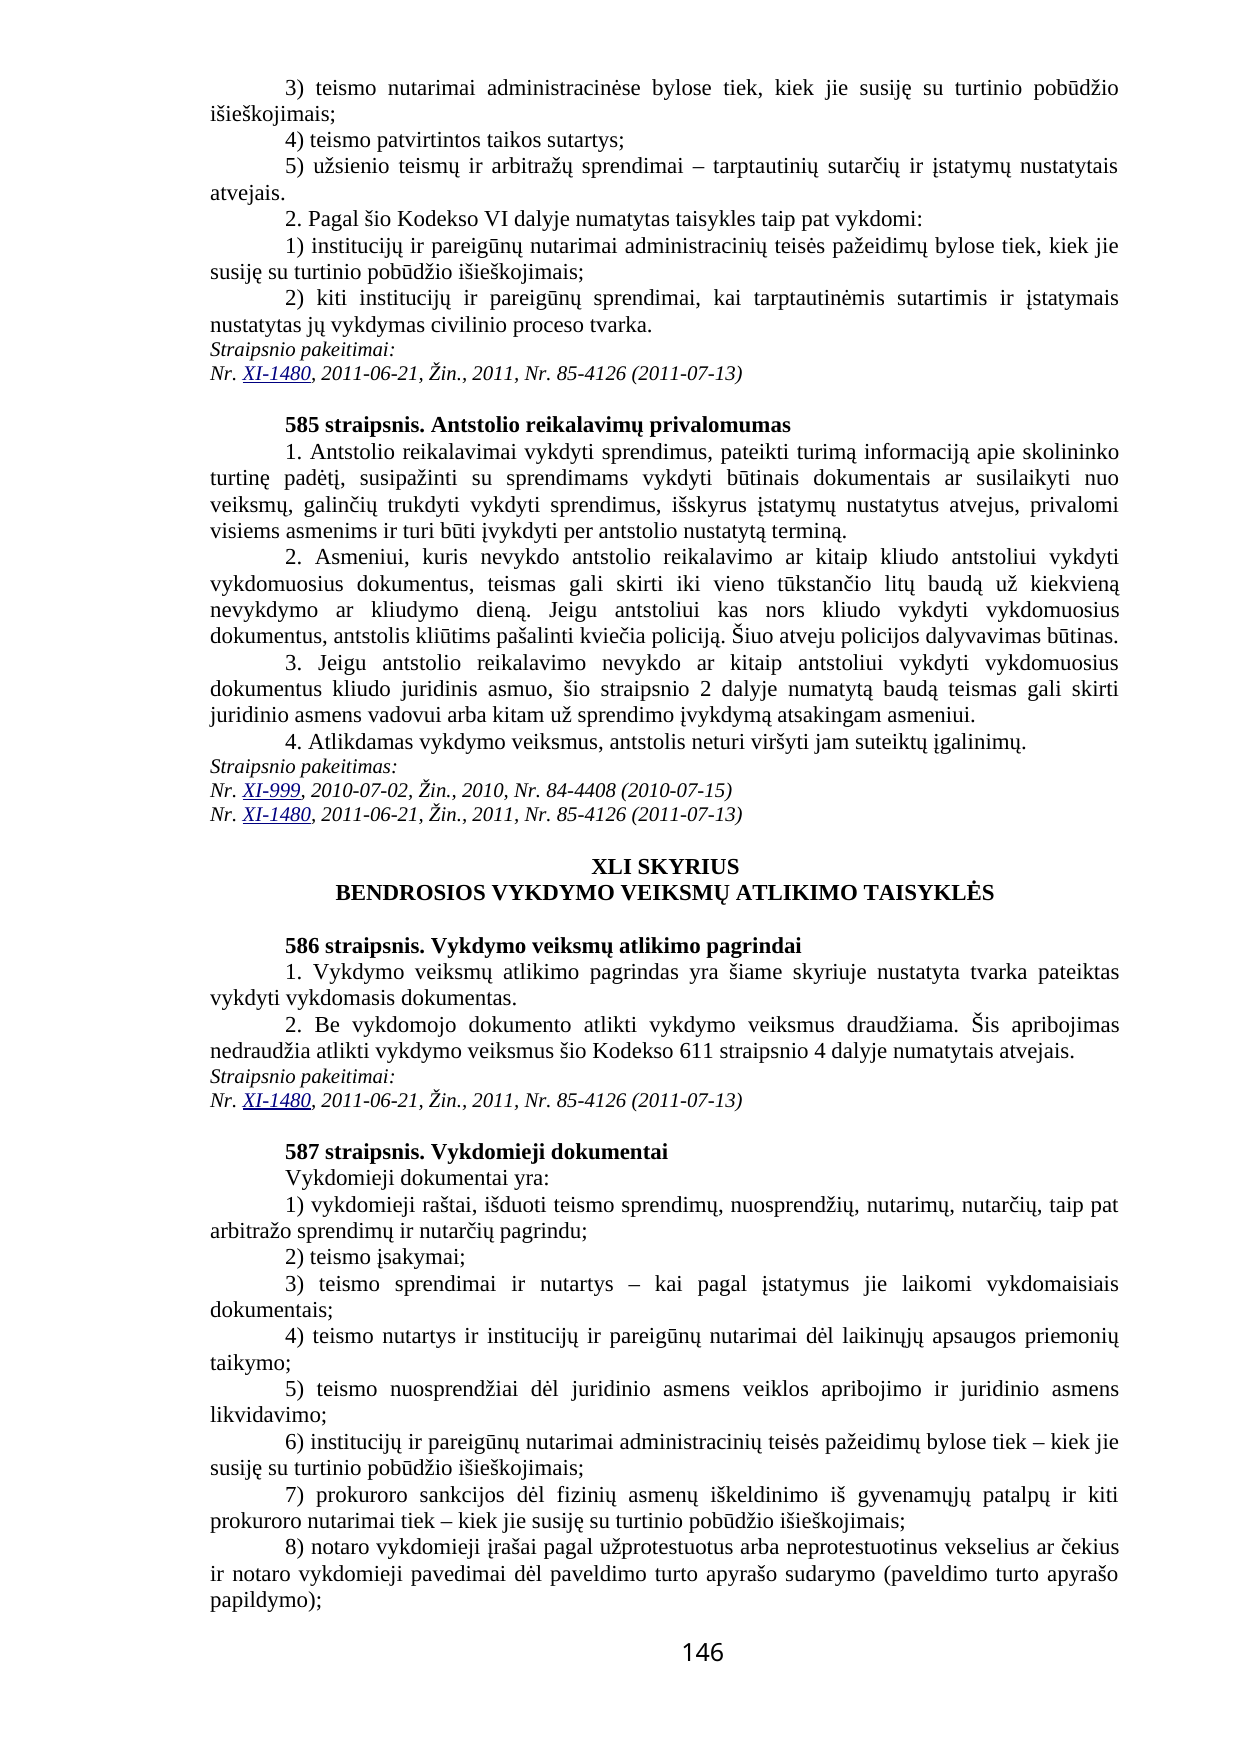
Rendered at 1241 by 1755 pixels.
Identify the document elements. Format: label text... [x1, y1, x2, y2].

text 586 straipsnis. Vykdymo veiksmų atlikimo pagrindai [210, 932, 1120, 958]
subtitle XLI SKYRIUS [210, 853, 1120, 879]
text Nr. XI-1480, 2011-06-21, Žin., 2011, Nr. 85-4126 (2011-07-13) [210, 361, 1120, 385]
text 4) teismo nutartys ir institucijų ir pareigūnų nutarimai dėl laikinųjų apsaugos priemonių taikymo; [210, 1322, 1120, 1375]
text 4) teismo patvirtintos taikos sutartys; [210, 126, 1120, 153]
text 1. Vykdymo veiksmų atlikimo pagrindas yra šiame skyriuje nustatyta tvarka pateiktas vykdyti vykdomasis dokumentas. [210, 958, 1120, 1011]
text 2) teismo įsakymai; [210, 1243, 1120, 1270]
text Nr. XI-999, 2010-07-02, Žin., 2010, Nr. 84-4408 (2010-07-15) [210, 778, 1120, 802]
text 2. Pagal šio Kodekso VI dalyje numatytas taisykles taip pat vykdomi: [210, 205, 1120, 232]
text 2. Asmeniui, kuris nevykdo antstolio reikalavimo ar kitaip kliudo antstoliui vykdyti vykdomuosius dokumentus, teismas gali skirti iki vieno tūkstančio litų baudą už kiekvieną nevykdymo ar kliudymo dieną. Jeigu antstoliui kas nors kliudo vykdyti vykdomuosius dokumentus, antstolis kliūtims pašalinti kviečia policiją. Šiuo atveju policijos dalyvavimas būtinas. [210, 543, 1120, 649]
text BENDROSIOS VYKDYMO VEIKSMŲ ATLIKIMO TAISYKLĖS [210, 879, 1120, 905]
text 5) teismo nuosprendžiai dėl juridinio asmens veiklos apribojimo ir juridinio asmens likvidavimo; [210, 1375, 1120, 1428]
text 587 straipsnis. Vykdomieji dokumentai [210, 1138, 1120, 1164]
text 1. Antstolio reikalavimai vykdyti sprendimus, pateikti turimą informaciją apie skolininko turtinę padėtį, susipažinti su sprendimams vykdyti būtinais dokumentais ar susilaikyti nuo veiksmų, galinčių trukdyti vykdyti sprendimus, išskyrus įstatymų nustatytus atvejus, privalomi visiems asmenims ir turi būti įvykdyti per antstolio nustatytą terminą. [210, 438, 1120, 543]
text 1) vykdomieji raštai, išduoti teismo sprendimų, nuosprendžių, nutarimų, nutarčių, taip pat arbitražo sprendimų ir nutarčių pagrindu; [210, 1191, 1120, 1243]
text 3) teismo nutarimai administracinėse bylose tiek, kiek jie susiję su turtinio pobūdžio išieškojimais; [210, 73, 1120, 126]
text Nr. XI-1480, 2011-06-21, Žin., 2011, Nr. 85-4126 (2011-07-13) [210, 1088, 1120, 1112]
text 1) institucijų ir pareigūnų nutarimai administracinių teisės pažeidimų bylose tiek, kiek jie susiję su turtinio pobūdžio išieškojimais; [210, 232, 1120, 284]
text 8) notaro vykdomieji įrašai pagal užprotestuotus arba neprotestuotinus vekselius ar čekius ir notaro vykdomieji pavedimai dėl paveldimo turto apyrašo sudarymo (paveldimo turto apyrašo papildymo); [210, 1533, 1120, 1612]
text 4. Atlikdamas vykdymo veiksmus, antstolis neturi viršyti jam suteiktų įgalinimų. [210, 728, 1120, 754]
text 2) kiti institucijų ir pareigūnų sprendimai, kai tarptautinėmis sutartimis ir įstatymais nustatytas jų vykdymas civilinio proceso tvarka. [210, 284, 1120, 337]
text Straipsnio pakeitimas: [210, 754, 1120, 778]
text 585 straipsnis. Antstolio reikalavimų privalomumas [210, 412, 1120, 438]
text Vykdomieji dokumentai yra: [210, 1164, 1120, 1191]
text 3) teismo sprendimai ir nutartys – kai pagal įstatymus jie laikomi vykdomaisiais dokumentais; [210, 1270, 1120, 1322]
text 2. Be vykdomojo dokumento atlikti vykdymo veiksmus draudžiama. Šis apribojimas nedraudžia atlikti vykdymo veiksmus šio Kodekso 611 straipsnio 4 dalyje numatytais atvejais. [210, 1011, 1120, 1063]
text 5) užsienio teismų ir arbitražų sprendimai – tarptautinių sutarčių ir įstatymų nustatytais atvejais. [210, 153, 1120, 205]
text Straipsnio pakeitimai: [210, 337, 1120, 361]
text Straipsnio pakeitimai: [210, 1063, 1120, 1088]
text Nr. XI-1480, 2011-06-21, Žin., 2011, Nr. 85-4126 (2011-07-13) [210, 802, 1120, 826]
text 6) institucijų ir pareigūnų nutarimai administracinių teisės pažeidimų bylose tiek – kiek jie susiję su turtinio pobūdžio išieškojimais; [210, 1428, 1120, 1481]
text 7) prokuroro sankcijos dėl fizinių asmenų iškeldinimo iš gyvenamųjų patalpų ir kiti prokuroro nutarimai tiek – kiek jie susiję su turtinio pobūdžio išieškojimais; [210, 1481, 1120, 1533]
text 3. Jeigu antstolio reikalavimo nevykdo ar kitaip antstoliui vykdyti vykdomuosius dokumentus kliudo juridinis asmuo, šio straipsnio 2 dalyje numatytą baudą teismas gali skirti juridinio asmens vadovui arba kitam už sprendimo įvykdymą atsakingam asmeniui. [210, 649, 1120, 728]
